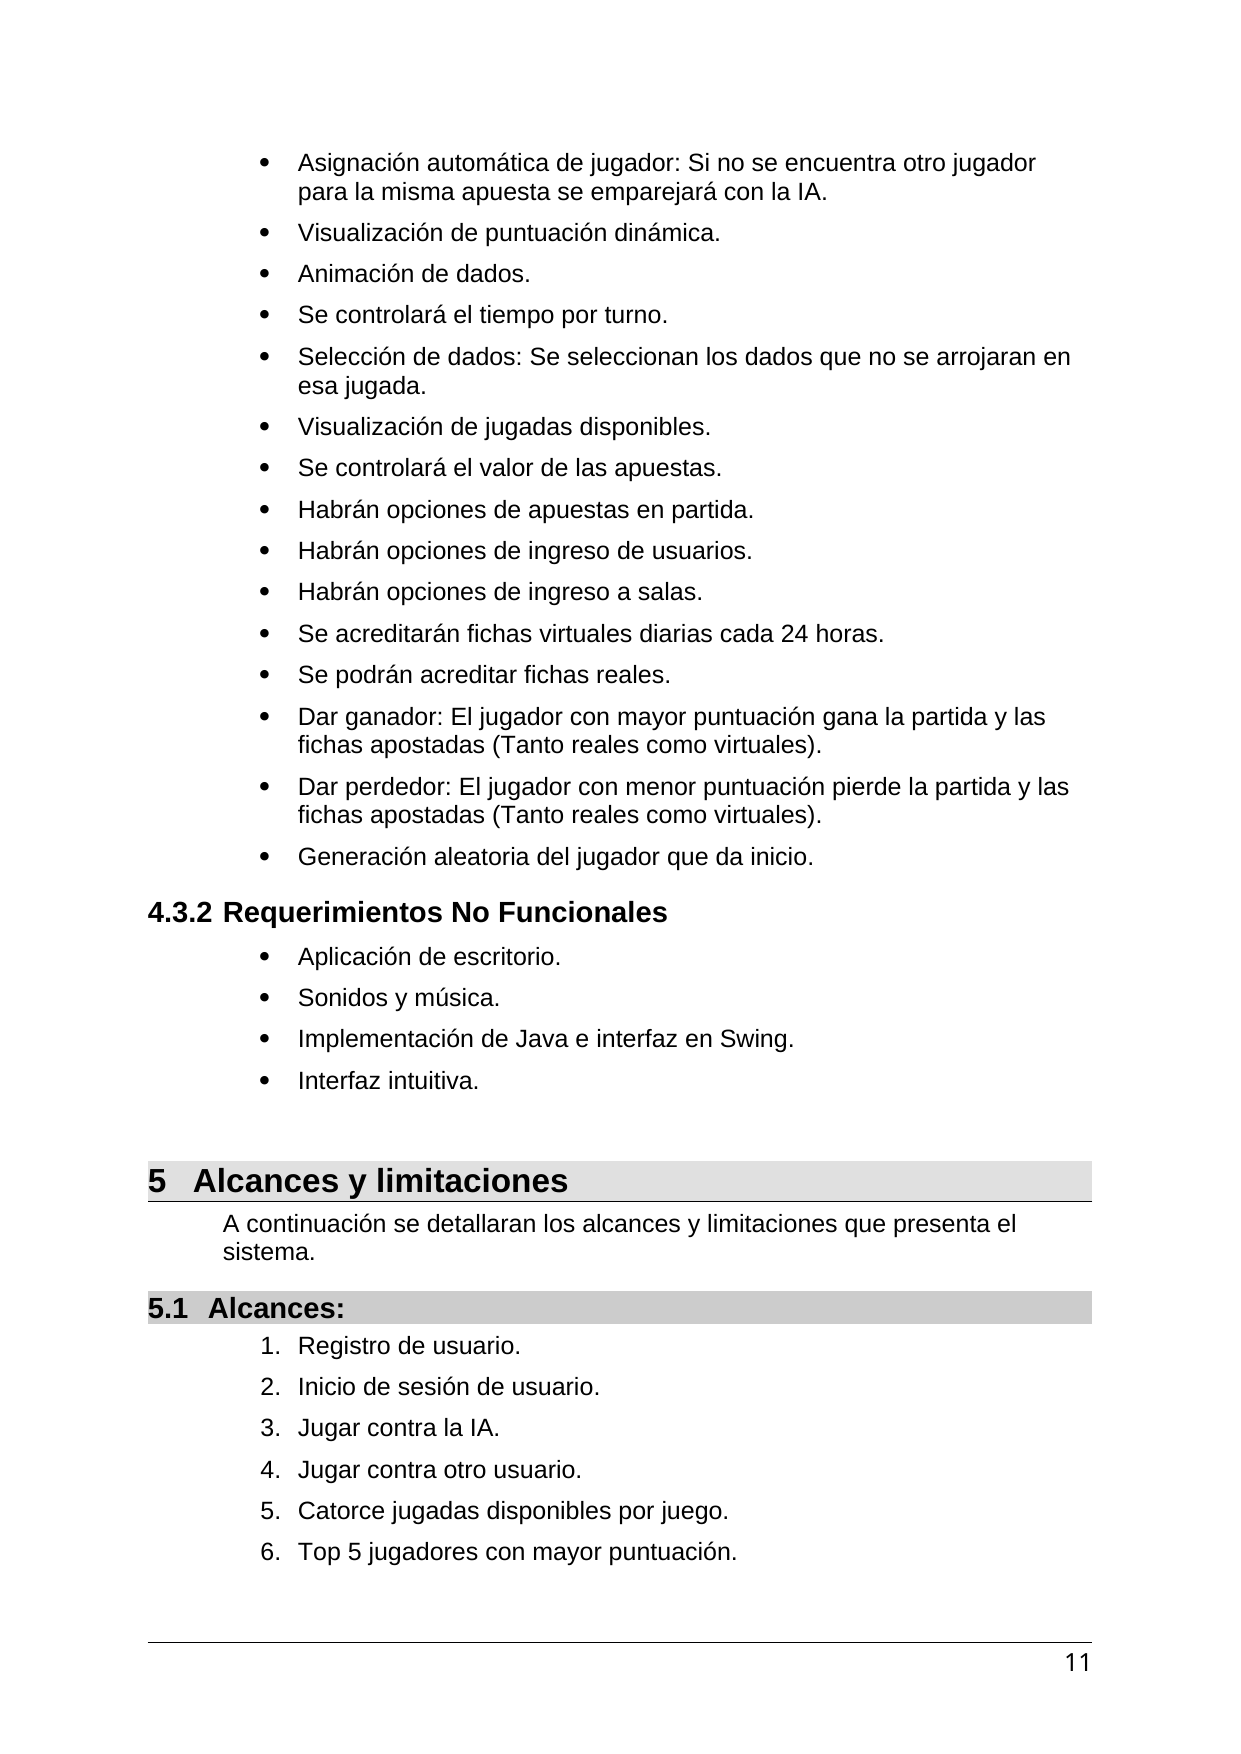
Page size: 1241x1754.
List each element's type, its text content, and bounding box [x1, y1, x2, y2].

list Sonidos y música. [260, 983, 1092, 1012]
list Animación de dados. [260, 259, 1092, 288]
list Habrán opciones de ingreso a salas. [260, 577, 1092, 606]
list Selección de dados: Se seleccionan los dados que no se arrojaran en esa jugada. [260, 342, 1092, 399]
subtitle Alcances y limitaciones [148, 1161, 1092, 1201]
list Se podrán acreditar fichas reales. [260, 660, 1092, 689]
list Generación aleatoria del jugador que da inicio. [260, 842, 1092, 871]
list Implementación de Java e interfaz en Swing. [260, 1024, 1092, 1053]
list Visualización de jugadas disponibles. [260, 412, 1092, 441]
list Aplicación de escritorio. [260, 942, 1092, 970]
list Inicio de sesión de usuario. [260, 1372, 1092, 1401]
list Dar perdedor: El jugador con menor puntuación pierde la partida y las fichas apostadas (Tanto reales como virtuales). [260, 772, 1092, 829]
list Interfaz intuitiva. [260, 1066, 1092, 1094]
list Habrán opciones de apuestas en partida. [260, 495, 1092, 523]
list Catorce jugadas disponibles por juego. [260, 1496, 1092, 1524]
list Se acreditarán fichas virtuales diarias cada 24 horas. [260, 619, 1092, 648]
list Se controlará el tiempo por turno. [260, 301, 1092, 329]
list Jugar contra otro usuario. [260, 1454, 1092, 1483]
list Se controlará el valor de las apuestas. [260, 453, 1092, 482]
list Top 5 jugadores con mayor puntuación. [260, 1537, 1092, 1566]
subtitle Alcances: [148, 1291, 1092, 1324]
list Asignación automática de jugador: Si no se encuentra otro jugador para la misma apuesta se emparejará con la IA. [260, 148, 1092, 205]
text A continuación se detallaran los alcances y limitaciones que presenta el sistema. [223, 1208, 1092, 1266]
list Dar ganador: El jugador con mayor puntuación gana la partida y las fichas apostadas (Tanto reales como virtuales). [260, 701, 1092, 759]
subtitle Requerimientos No Funcionales [148, 896, 1092, 929]
list Habrán opciones de ingreso de usuarios. [260, 536, 1092, 565]
list Visualización de puntuación dinámica. [260, 218, 1092, 247]
list Jugar contra la IA. [260, 1413, 1092, 1442]
list Registro de usuario. [260, 1331, 1092, 1359]
